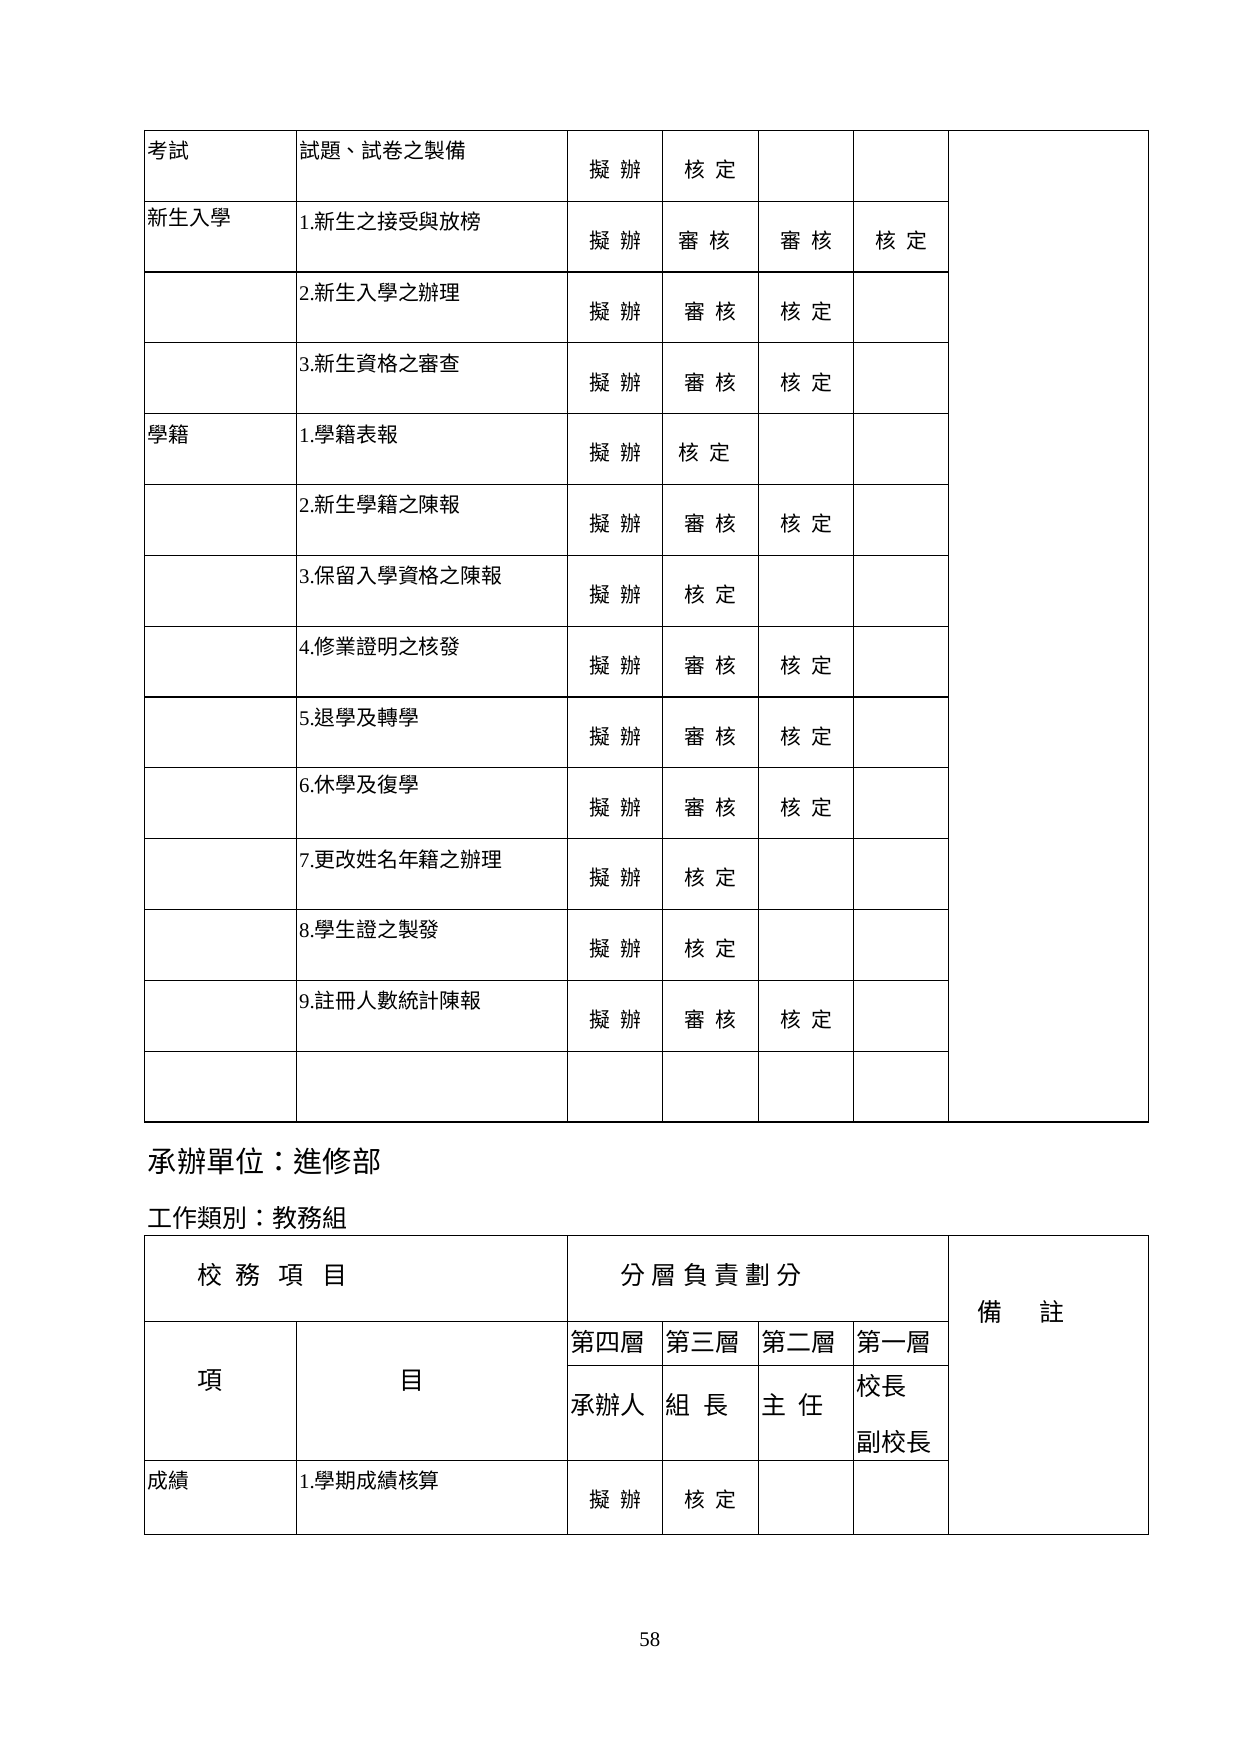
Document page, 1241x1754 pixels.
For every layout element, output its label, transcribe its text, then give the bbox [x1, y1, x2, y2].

table_cell 1.新生之接受與放榜 [297, 202, 567, 271]
table_cell [854, 343, 948, 413]
table_cell 目 [297, 1322, 567, 1460]
table_cell [568, 1052, 662, 1121]
table_cell 審 核 [663, 343, 758, 413]
table_cell 擬 辦 [568, 839, 662, 909]
table_cell 核 定 [663, 556, 758, 626]
table_cell 4.修業證明之核發 [297, 627, 567, 696]
table_cell 擬 辦 [568, 981, 662, 1051]
table_cell 擬 辦 [568, 910, 662, 980]
table_cell 7.更改姓名年籍之辦理 [297, 839, 567, 909]
table_cell [759, 1461, 853, 1533]
table_cell [949, 131, 1148, 1121]
table_cell [854, 698, 948, 767]
table_cell [854, 273, 948, 342]
table_cell 項 [145, 1322, 296, 1460]
table_cell 2.新生入學之辦理 [297, 273, 567, 342]
table_cell 擬 辦 [568, 131, 662, 201]
table_cell [854, 1052, 948, 1121]
table_cell 8.學生證之製發 [297, 910, 567, 980]
table_header 備 註 [949, 1236, 1148, 1533]
table_cell 3.保留入學資格之陳報 [297, 556, 567, 626]
table_cell 成績 [145, 1461, 296, 1533]
table_cell 審 核 [663, 273, 758, 342]
table_cell 核 定 [759, 343, 853, 413]
table_cell 1.學期成績核算 [297, 1461, 567, 1533]
table_cell 組 長 [663, 1366, 758, 1460]
table_cell [854, 910, 948, 980]
table_cell 新生入學 [145, 202, 296, 271]
table_cell 3.新生資格之審查 [297, 343, 567, 413]
table_cell 擬 辦 [568, 273, 662, 342]
table_cell 第四層 [568, 1322, 662, 1365]
table_cell [854, 627, 948, 696]
table_cell 第二層 [759, 1322, 853, 1365]
table_cell [759, 1052, 853, 1121]
table_cell 擬 辦 [568, 1461, 662, 1533]
table_cell 審 核 [663, 627, 758, 696]
table_cell 核 定 [663, 1461, 758, 1533]
table_cell [759, 910, 853, 980]
table_cell [854, 556, 948, 626]
table_cell 第三層 [663, 1322, 758, 1365]
table_cell [145, 273, 296, 342]
table_cell 核 定 [759, 485, 853, 555]
table_cell 核 定 [663, 131, 758, 201]
table_cell 學籍 [145, 414, 296, 484]
table_cell [145, 981, 296, 1051]
table_cell 擬 辦 [568, 768, 662, 838]
table_cell 核 定 [854, 202, 948, 271]
table_cell 1.學籍表報 [297, 414, 567, 484]
table_header 分 層 負 責 劃 分 [568, 1236, 948, 1321]
table_cell [145, 768, 296, 838]
table_cell [854, 131, 948, 201]
table_cell [145, 485, 296, 555]
table_cell [759, 414, 853, 484]
table_cell [297, 1052, 567, 1121]
table_cell 主 任 [759, 1366, 853, 1460]
table_cell [854, 839, 948, 909]
table_cell [145, 627, 296, 696]
table_cell [854, 768, 948, 838]
table_cell 校長 副校長 [854, 1366, 948, 1460]
table_cell [854, 1461, 948, 1533]
table_cell [145, 556, 296, 626]
table_cell 審 核 [663, 981, 758, 1051]
table_cell [145, 343, 296, 413]
table_cell 擬 辦 [568, 698, 662, 767]
table_header 校 務 項 目 [145, 1236, 567, 1321]
table_cell 考試 [145, 131, 296, 201]
table_cell 審 核 [663, 698, 758, 767]
table_cell 核 定 [759, 698, 853, 767]
table_cell 9.註冊人數統計陳報 [297, 981, 567, 1051]
table_cell 5.退學及轉學 [297, 698, 567, 767]
table_cell [145, 698, 296, 767]
table_cell [145, 839, 296, 909]
table_cell 6.休學及復學 [297, 768, 567, 838]
table_cell [663, 1052, 758, 1121]
table_cell 核 定 [759, 768, 853, 838]
table_cell 試題、試卷之製備 [297, 131, 567, 201]
table_cell 審 核 [663, 202, 758, 271]
table_cell 2.新生學籍之陳報 [297, 485, 567, 555]
table_cell [759, 556, 853, 626]
table_cell 擬 辦 [568, 414, 662, 484]
table_cell 擬 辦 [568, 556, 662, 626]
table_cell 核 定 [663, 910, 758, 980]
table_cell 審 核 [663, 768, 758, 838]
table_cell 第一層 [854, 1322, 948, 1365]
table_cell 審 核 [663, 485, 758, 555]
table_cell 核 定 [759, 981, 853, 1051]
text 工作類別：教務組 [148, 1197, 1152, 1235]
table_cell 核 定 [663, 414, 758, 484]
text 承辦單位：進修部 [148, 1122, 1152, 1197]
table_cell 擬 辦 [568, 343, 662, 413]
table_cell [854, 981, 948, 1051]
table_cell 擬 辦 [568, 485, 662, 555]
table_cell [145, 910, 296, 980]
table_cell 核 定 [759, 627, 853, 696]
table_cell [759, 131, 853, 201]
table_cell [854, 414, 948, 484]
table_cell [145, 1052, 296, 1121]
table_cell 核 定 [759, 273, 853, 342]
table_cell 核 定 [663, 839, 758, 909]
table_cell [854, 485, 948, 555]
table_cell 承辦人 [568, 1366, 662, 1460]
table_cell 審 核 [759, 202, 853, 271]
table_cell [759, 839, 853, 909]
table_cell 擬 辦 [568, 202, 662, 271]
table_cell 擬 辦 [568, 627, 662, 696]
